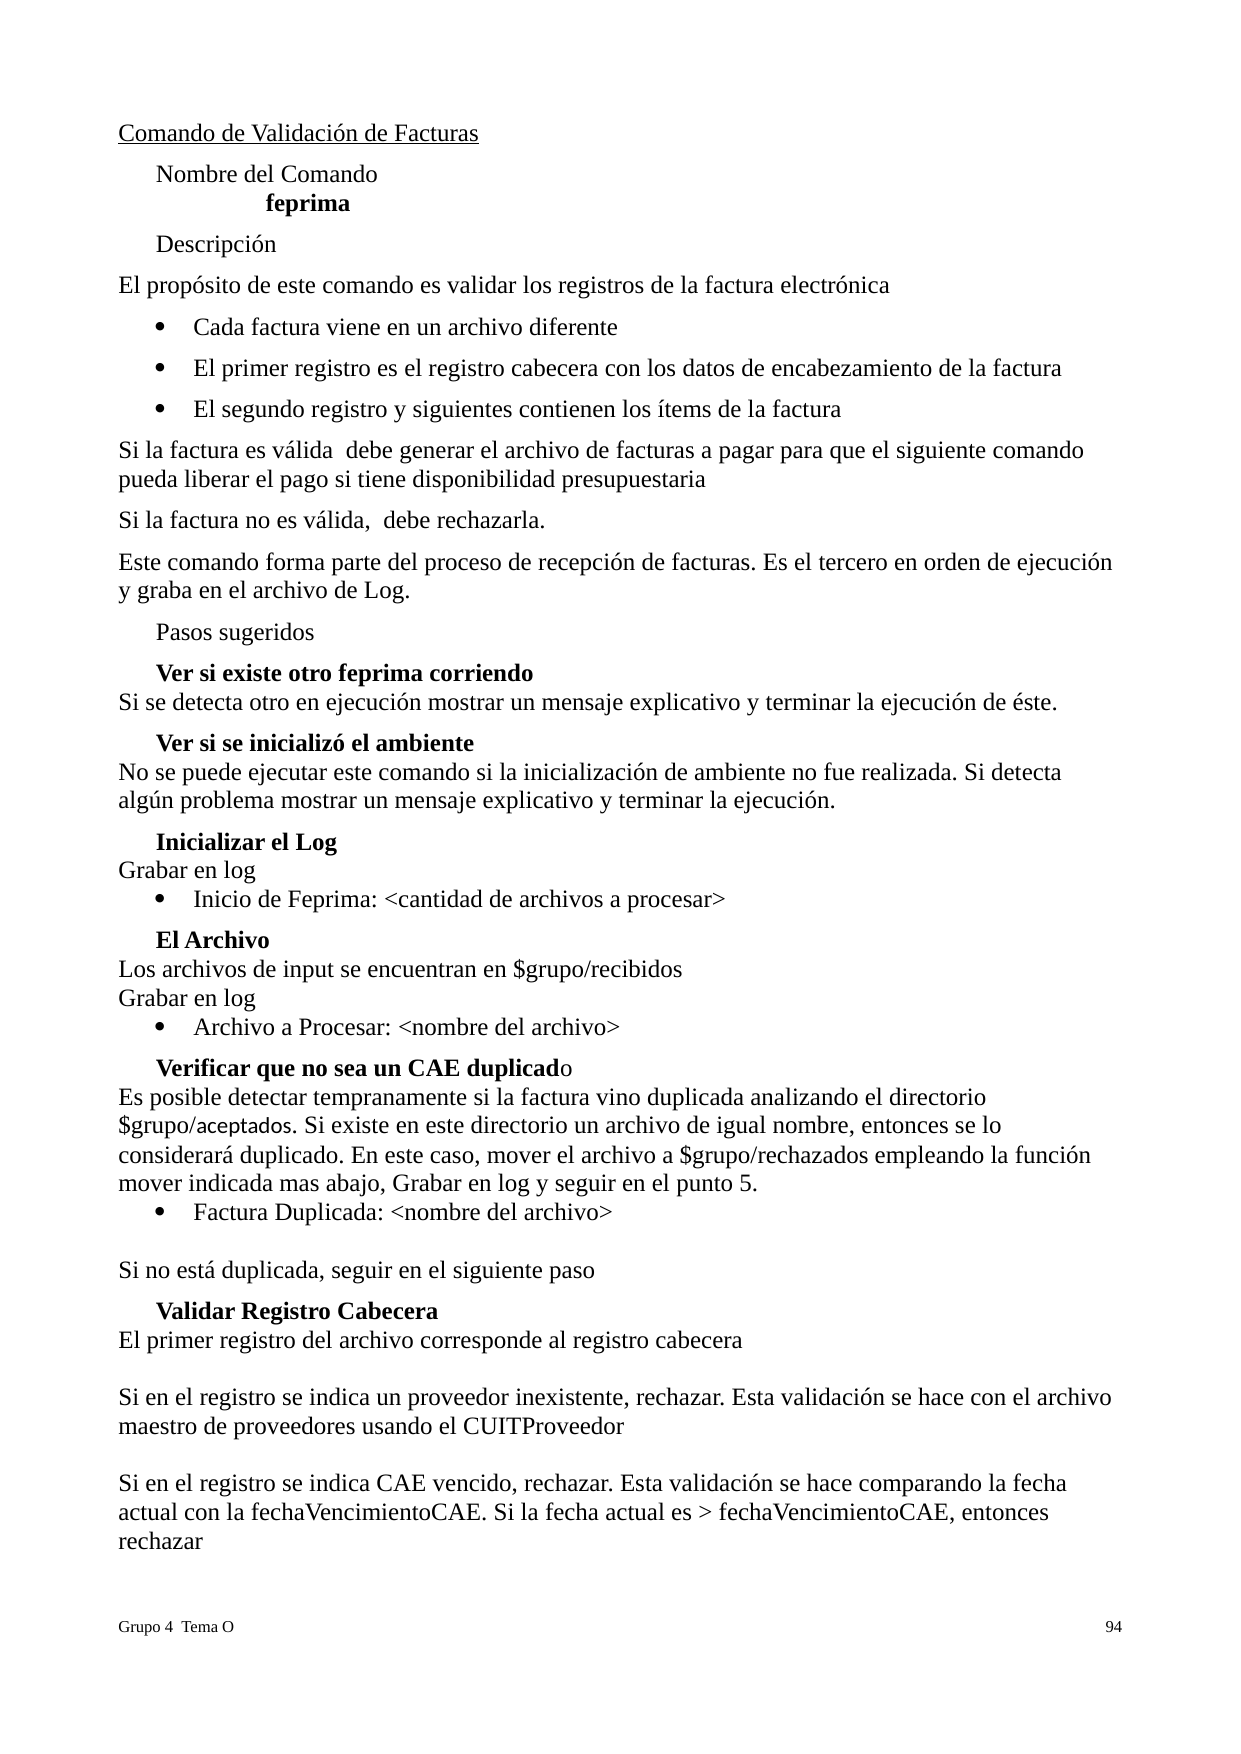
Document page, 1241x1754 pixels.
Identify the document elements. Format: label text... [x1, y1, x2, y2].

list El segundo registro y siguientes contienen los ítems de la factura [156, 394, 1122, 423]
text El propósito de este comando es validar los registros de la factura electrónica [118, 271, 1122, 299]
text Si se detecta otro en ejecución mostrar un mensaje explicativo y terminar la ejecución de éste. [118, 687, 1122, 716]
text El primer registro del archivo corresponde al registro cabecera [118, 1325, 1122, 1353]
text Comando de Validación de Facturas [118, 118, 1122, 147]
text Este comando forma parte del proceso de recepción de facturas. Es el tercero en orden de ejecución y graba en el archivo de Log. [118, 547, 1122, 604]
list Factura Duplicada: <nombre del archivo> [155, 1197, 1122, 1226]
text Grabar en log [118, 983, 1122, 1012]
text El Archivo [156, 926, 1122, 954]
text Es posible detectar tempranamente si la factura vino duplicada analizando el directorio $grupo/aceptados. Si existe en este directorio un archivo de igual nombre, entonces se lo considerará duplicado. En este caso, mover el archivo a $grupo/rechazados empleando la función mover indicada mas abajo, Grabar en log y seguir en el punto 5. [118, 1082, 1122, 1197]
text Ver si existe otro feprima corriendo [156, 658, 1122, 687]
text Si en el registro se indica un proveedor inexistente, rechazar. Esta validación se hace con el archivo maestro de proveedores usando el CUITProveedor [118, 1382, 1122, 1440]
text Pasos sugeridos [156, 617, 1122, 646]
text No se puede ejecutar este comando si la inicialización de ambiente no fue realizada. Si detecta algún problema mostrar un mensaje explicativo y terminar la ejecución. [118, 757, 1122, 814]
text Nombre del Comando [156, 159, 1122, 188]
text Si la factura no es válida, debe rechazarla. [118, 506, 1122, 534]
list Archivo a Procesar: <nombre del archivo> [155, 1012, 1122, 1041]
list El primer registro es el registro cabecera con los datos de encabezamiento de la factura [156, 353, 1122, 382]
text Ver si se inicializó el ambiente [156, 728, 1122, 757]
text Si no está duplicada, seguir en el siguiente paso [118, 1255, 1122, 1283]
text Inicializar el Log [156, 827, 1122, 856]
text Validar Registro Cabecera [156, 1296, 1122, 1325]
text Verificar que no sea un CAE duplicado [156, 1053, 1122, 1082]
text Si en el registro se indica CAE vencido, rechazar. Esta validación se hace comparando la fecha actual con la fechaVencimientoCAE. Si la fecha actual es > fechaVencimientoCAE, entonces rechazar [118, 1468, 1122, 1555]
text Si la factura es válida debe generar el archivo de facturas a pagar para que el siguiente comando pueda liberar el pago si tiene disponibilidad presupuestaria [118, 436, 1122, 493]
list Cada factura viene en un archivo diferente [156, 312, 1122, 341]
list Inicio de Feprima: <cantidad de archivos a procesar> [155, 884, 1122, 913]
text Descripción [156, 229, 1122, 258]
text Grabar en log [118, 856, 1122, 884]
text feprima [266, 188, 1122, 217]
text Los archivos de input se encuentran en $grupo/recibidos [118, 954, 1122, 983]
